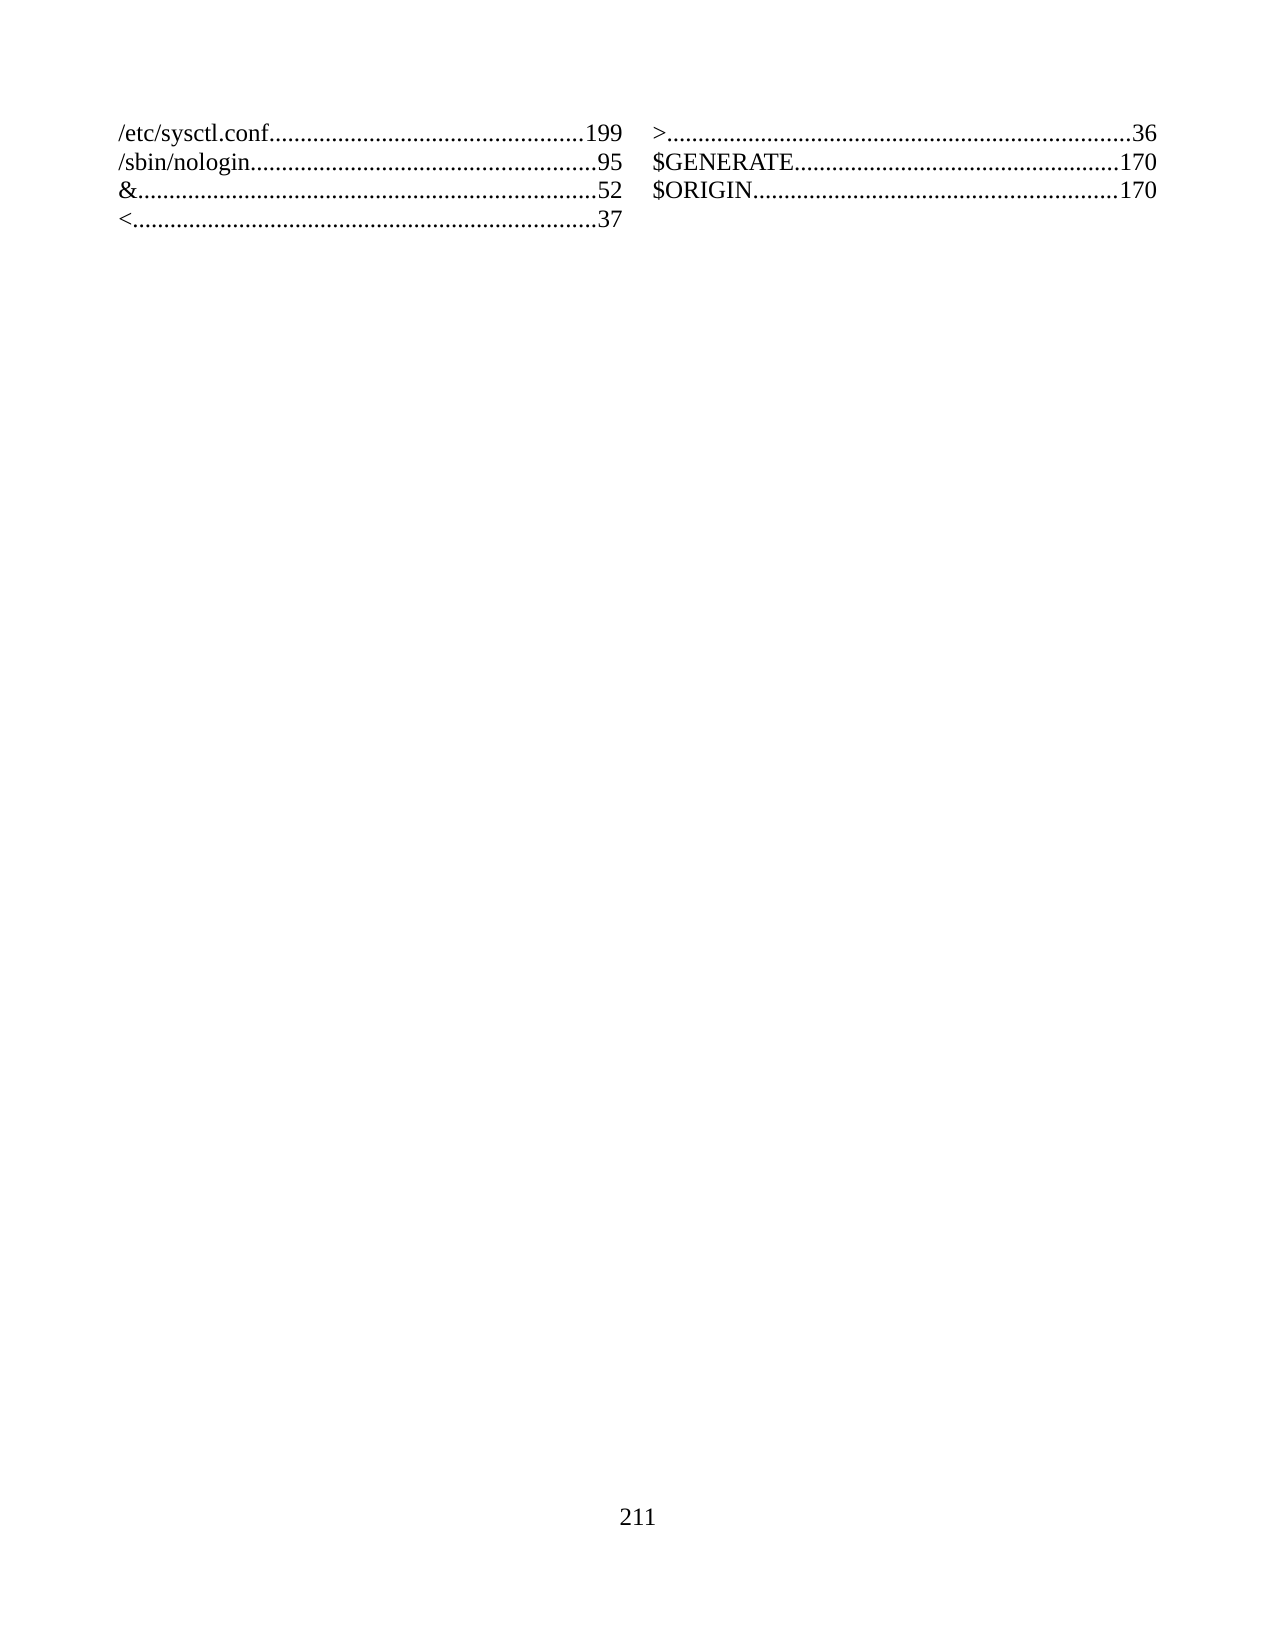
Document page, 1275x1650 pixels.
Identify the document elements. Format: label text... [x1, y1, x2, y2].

text /etc/sysctl.conf 199 [118, 118, 622, 147]
text > 36 [652, 118, 1157, 147]
text /sbin/nologin 95 [118, 147, 622, 176]
text $GENERATE 170 [652, 147, 1157, 176]
text < 37 [118, 204, 622, 233]
text $ORIGIN 170 [652, 176, 1157, 204]
text & 52 [118, 176, 622, 204]
